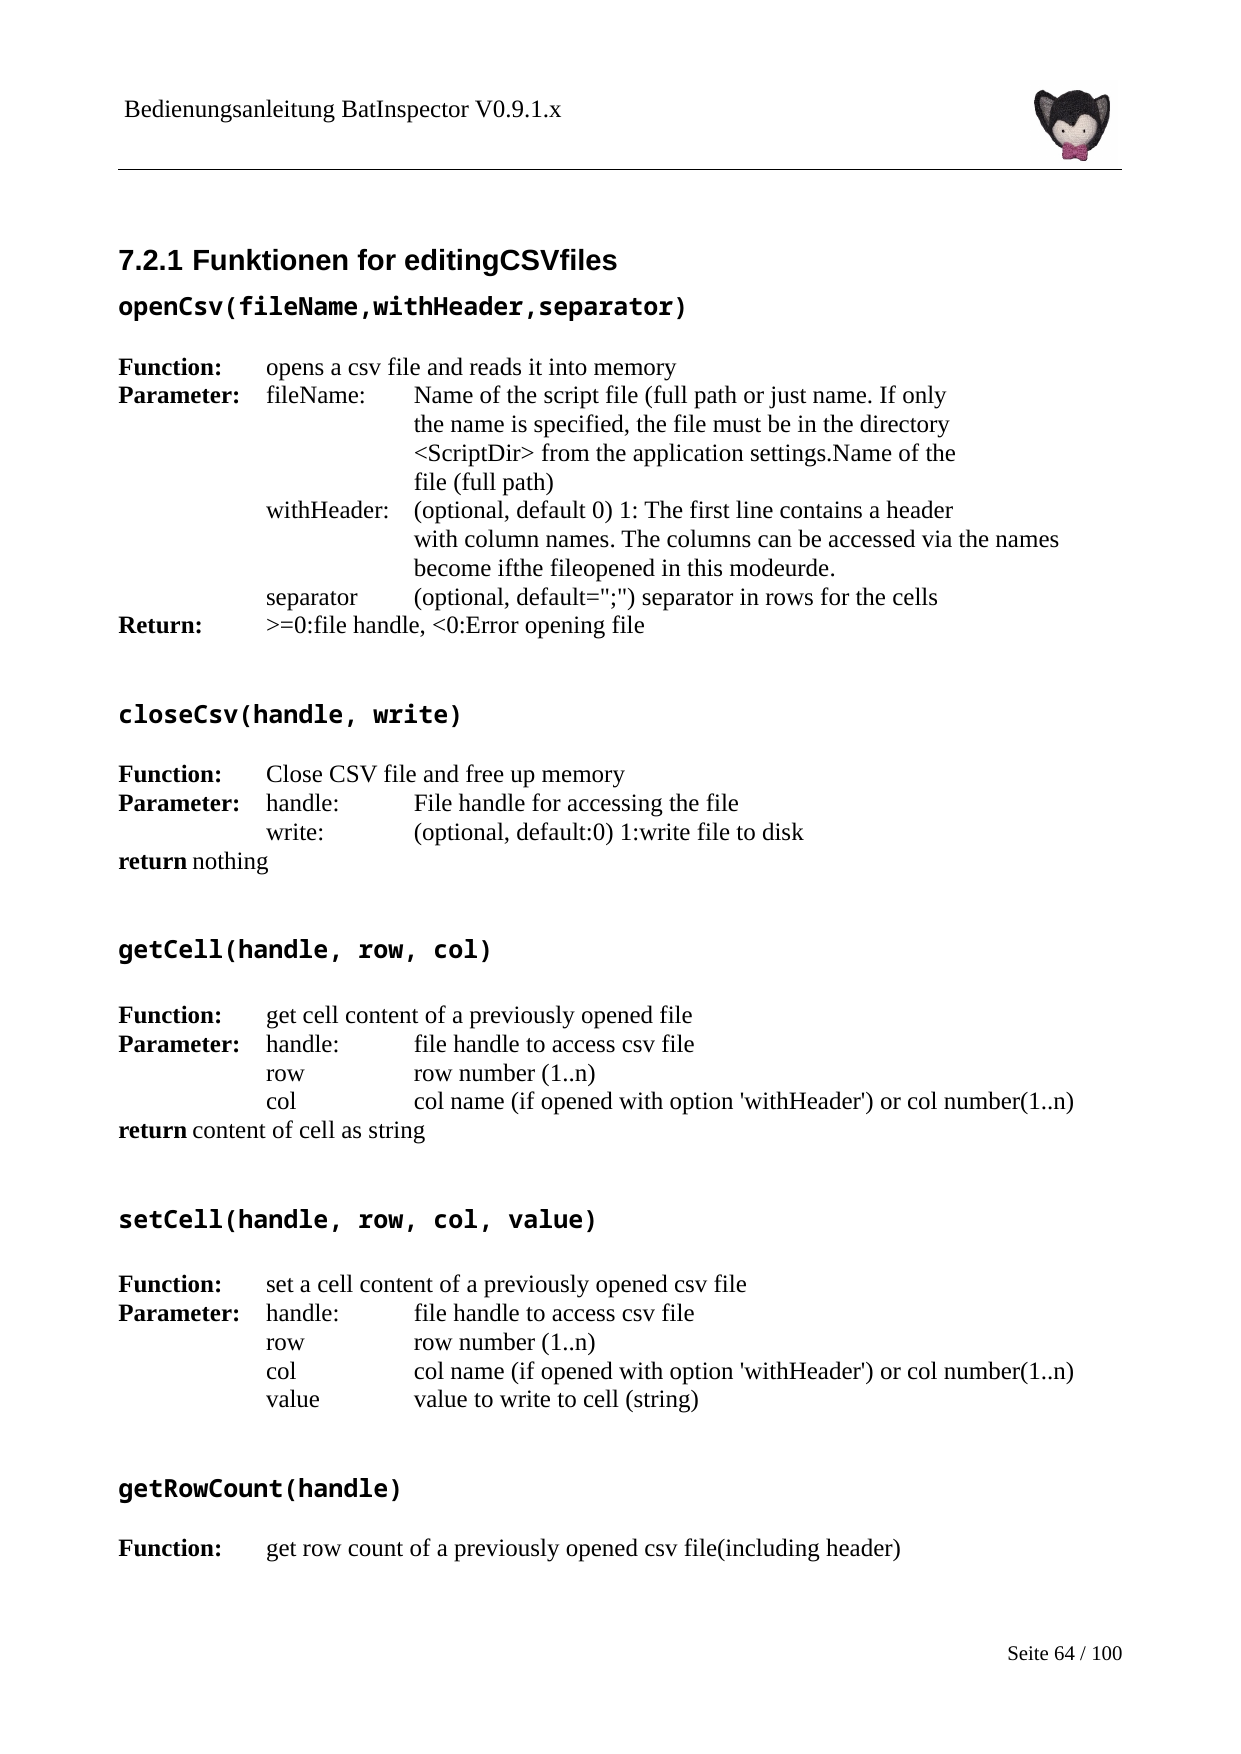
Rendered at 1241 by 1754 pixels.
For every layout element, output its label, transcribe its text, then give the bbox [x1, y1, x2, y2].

text Return: >=0:file handle, <0:Error opening file [118, 610, 1122, 639]
text openCsv(fileName,withHeader,separator) [118, 289, 1122, 323]
text Parameter: fileName: Name of the script file (full path or just name. If only the name is specified, the file must be in the directory <ScriptDir> from the application settings.Name of the file (full path) withHeader: (optional, default 0) 1: The first line contains a header with column names. The columns can be accessed via the names become ifthe fileopened in this modeurde. [118, 380, 1122, 582]
text getCell(handle, row, col) [118, 932, 1122, 966]
text Function: get cell content of a previously opened file [118, 1000, 1122, 1029]
text Function: opens a csv file and reads it into memory [118, 352, 1122, 380]
text value value to write to cell (string) [118, 1384, 1122, 1413]
subtitle Funktionen for editingCSVfiles [118, 243, 1122, 276]
text getRowCount(handle) [118, 1471, 1122, 1505]
text col col name (if opened with option 'withHeader') or col number(1..n) [118, 1356, 1122, 1384]
text Function: get row count of a previously opened csv file(including header) [118, 1533, 1122, 1562]
text Parameter: handle: file handle to access csv file row row number (1..n) [118, 1298, 1122, 1356]
text col col name (if opened with option 'withHeader') or col number(1..n) [118, 1086, 1122, 1115]
text write: (optional, default:0) 1:write file to disk [118, 817, 1122, 846]
text Function: set a cell content of a previously opened csv file [118, 1269, 1122, 1298]
text Function: Close CSV file and free up memory [118, 759, 1122, 788]
text closeCsv(handle, write) [118, 697, 1122, 731]
text return nothing [118, 846, 1122, 874]
text separator (optional, default=";") separator in rows for the cells [118, 582, 1122, 610]
text Parameter: handle: File handle for accessing the file [118, 788, 1122, 817]
picture [1030, 80, 1119, 169]
text setCell(handle, row, col, value) [118, 1201, 1122, 1235]
text Parameter: handle: file handle to access csv file row row number (1..n) [118, 1029, 1122, 1086]
text return content of cell as string [118, 1115, 1122, 1144]
